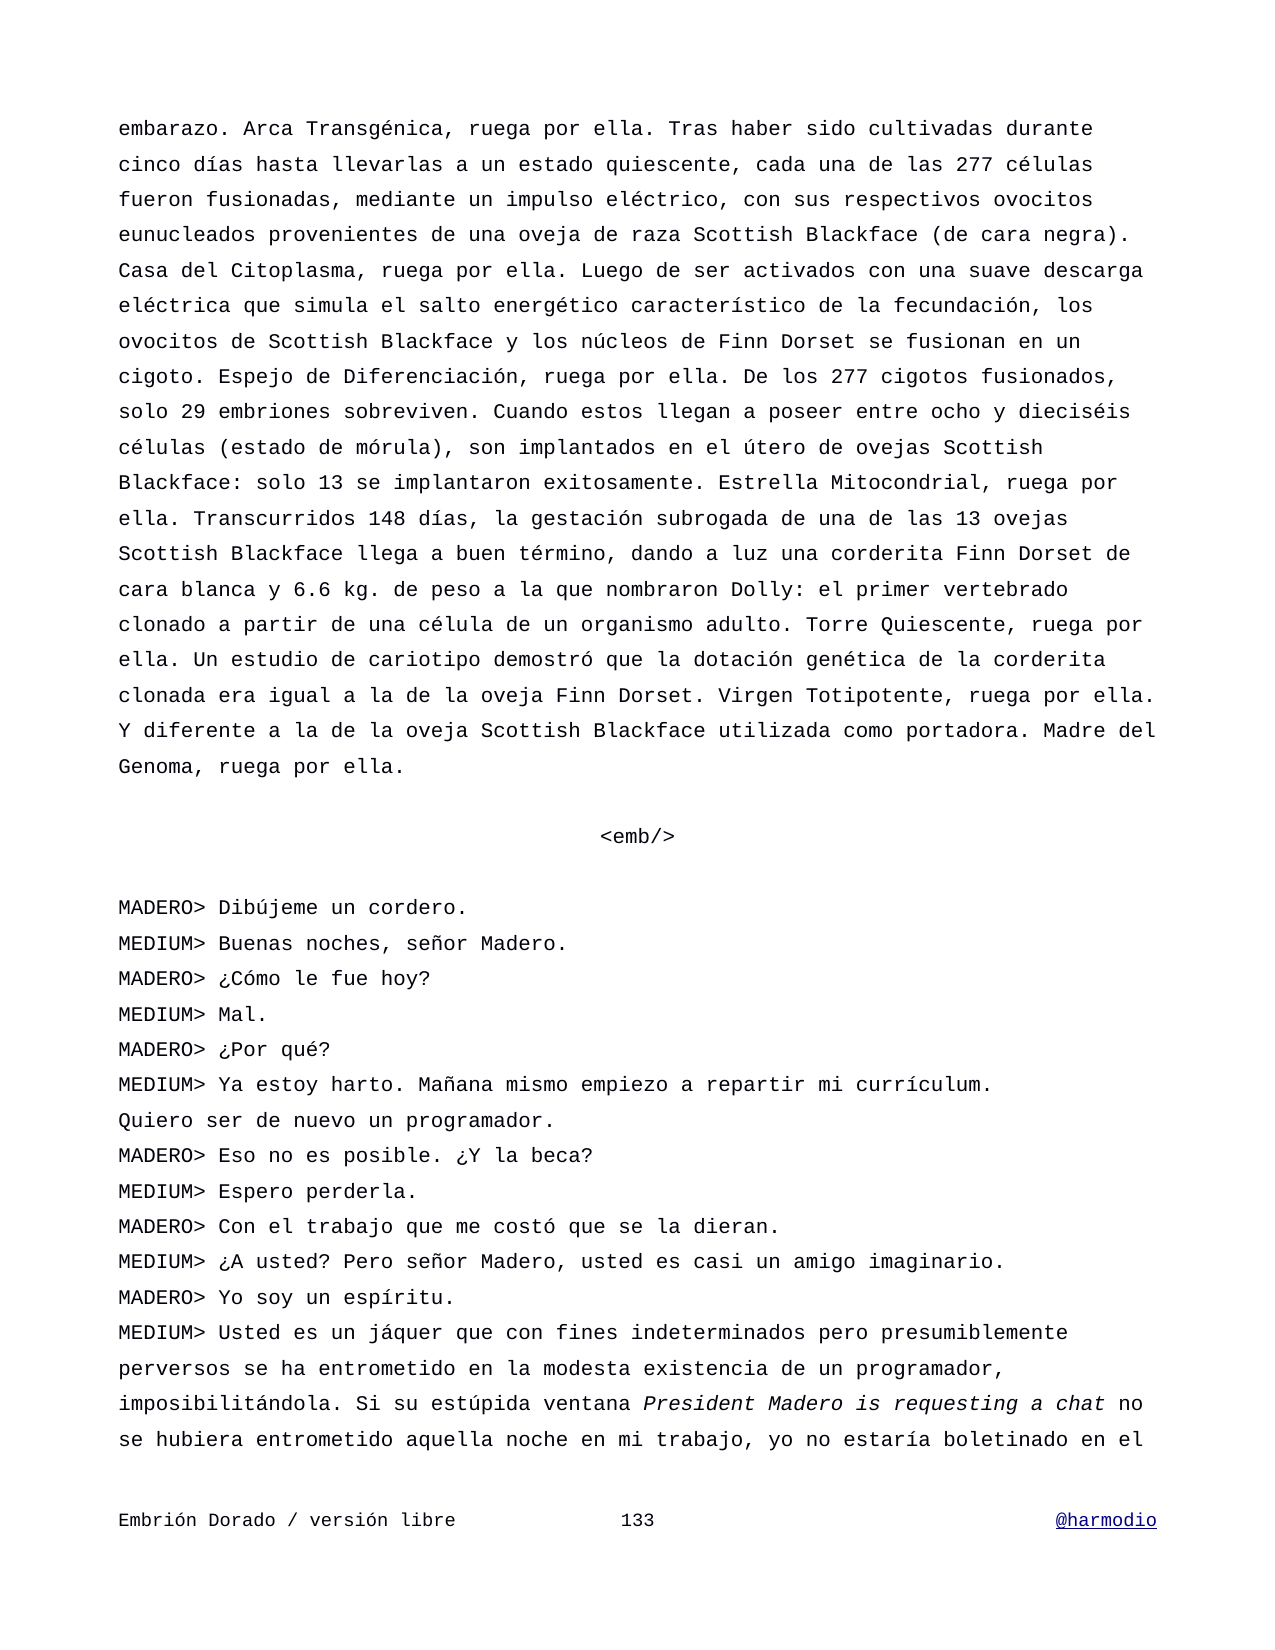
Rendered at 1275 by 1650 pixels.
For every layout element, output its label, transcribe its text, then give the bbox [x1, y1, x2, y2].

text MADERO> Dibújeme un cordero. [118, 897, 1157, 921]
text MEDIUM> Ya estoy harto. Mañana mismo empiezo a repartir mi currículum. [118, 1074, 1157, 1098]
text MADERO> ¿Por qué? [118, 1039, 1157, 1063]
text MEDIUM> Buenas noches, señor Madero. [118, 933, 1157, 956]
text MADERO> Eso no es posible. ¿Y la beca? [118, 1145, 1157, 1169]
text <emb/> [118, 826, 1157, 850]
text MADERO> Con el trabajo que me costó que se la dieran. [118, 1216, 1157, 1240]
text MEDIUM> ¿A usted? Pero señor Madero, usted es casi un amigo imaginario. [118, 1251, 1157, 1275]
text MEDIUM> Espero perderla. [118, 1181, 1157, 1204]
text Quiero ser de nuevo un programador. [118, 1110, 1157, 1133]
text embarazo. Arca Transgénica, ruega por ella. Tras haber sido cultivadas durante cinco días hasta llevarlas a un estado quiescente, cada una de las 277 células fueron fusionadas, mediante un impulso eléctrico, con sus respectivos ovocitos eunucleados provenientes de una oveja de raza Scottish Blackface (de cara negra). Casa del Citoplasma, ruega por ella. Luego de ser activados con una suave descarga eléctrica que simula el salto energético característico de la fecundación, los ovocitos de Scottish Blackface y los núcleos de Finn Dorset se fusionan en un cigoto. Espejo de Diferenciación, ruega por ella. De los 277 cigotos fusionados, solo 29 embriones sobreviven. Cuando estos llegan a poseer entre ocho y dieciséis células (estado de mórula), son implantados en el útero de ovejas Scottish Blackface: solo 13 se implantaron exitosamente. Estrella Mitocondrial, ruega por ella. Transcurridos 148 días, la gestación subrogada de una de las 13 ovejas Scottish Blackface llega a buen término, dando a luz una corderita Finn Dorset de cara blanca y 6.6 kg. de peso a la que nombraron Dolly: el primer vertebrado clonado a partir de una célula de un organismo adulto. Torre Quiescente, ruega por ella. Un estudio de cariotipo demostró que la dotación genética de la corderita clonada era igual a la de la oveja Finn Dorset. Virgen Totipotente, ruega por ella. Y diferente a la de la oveja Scottish Blackface utilizada como portadora. Madre del Genoma, ruega por ella. [118, 118, 1157, 779]
text MADERO> Yo soy un espíritu. [118, 1287, 1157, 1311]
text MEDIUM> Mal. [118, 1003, 1157, 1027]
text MEDIUM> Usted es un jáquer que con fines indeterminados pero presumiblemente perversos se ha entrometido en la modesta existencia de un programador, imposibilitándola. Si su estúpida ventana President Madero is requesting a chat no se hubiera entrometido aquella noche en mi trabajo, yo no estaría boletinado en el [118, 1322, 1157, 1452]
text MADERO> ¿Cómo le fue hoy? [118, 968, 1157, 992]
